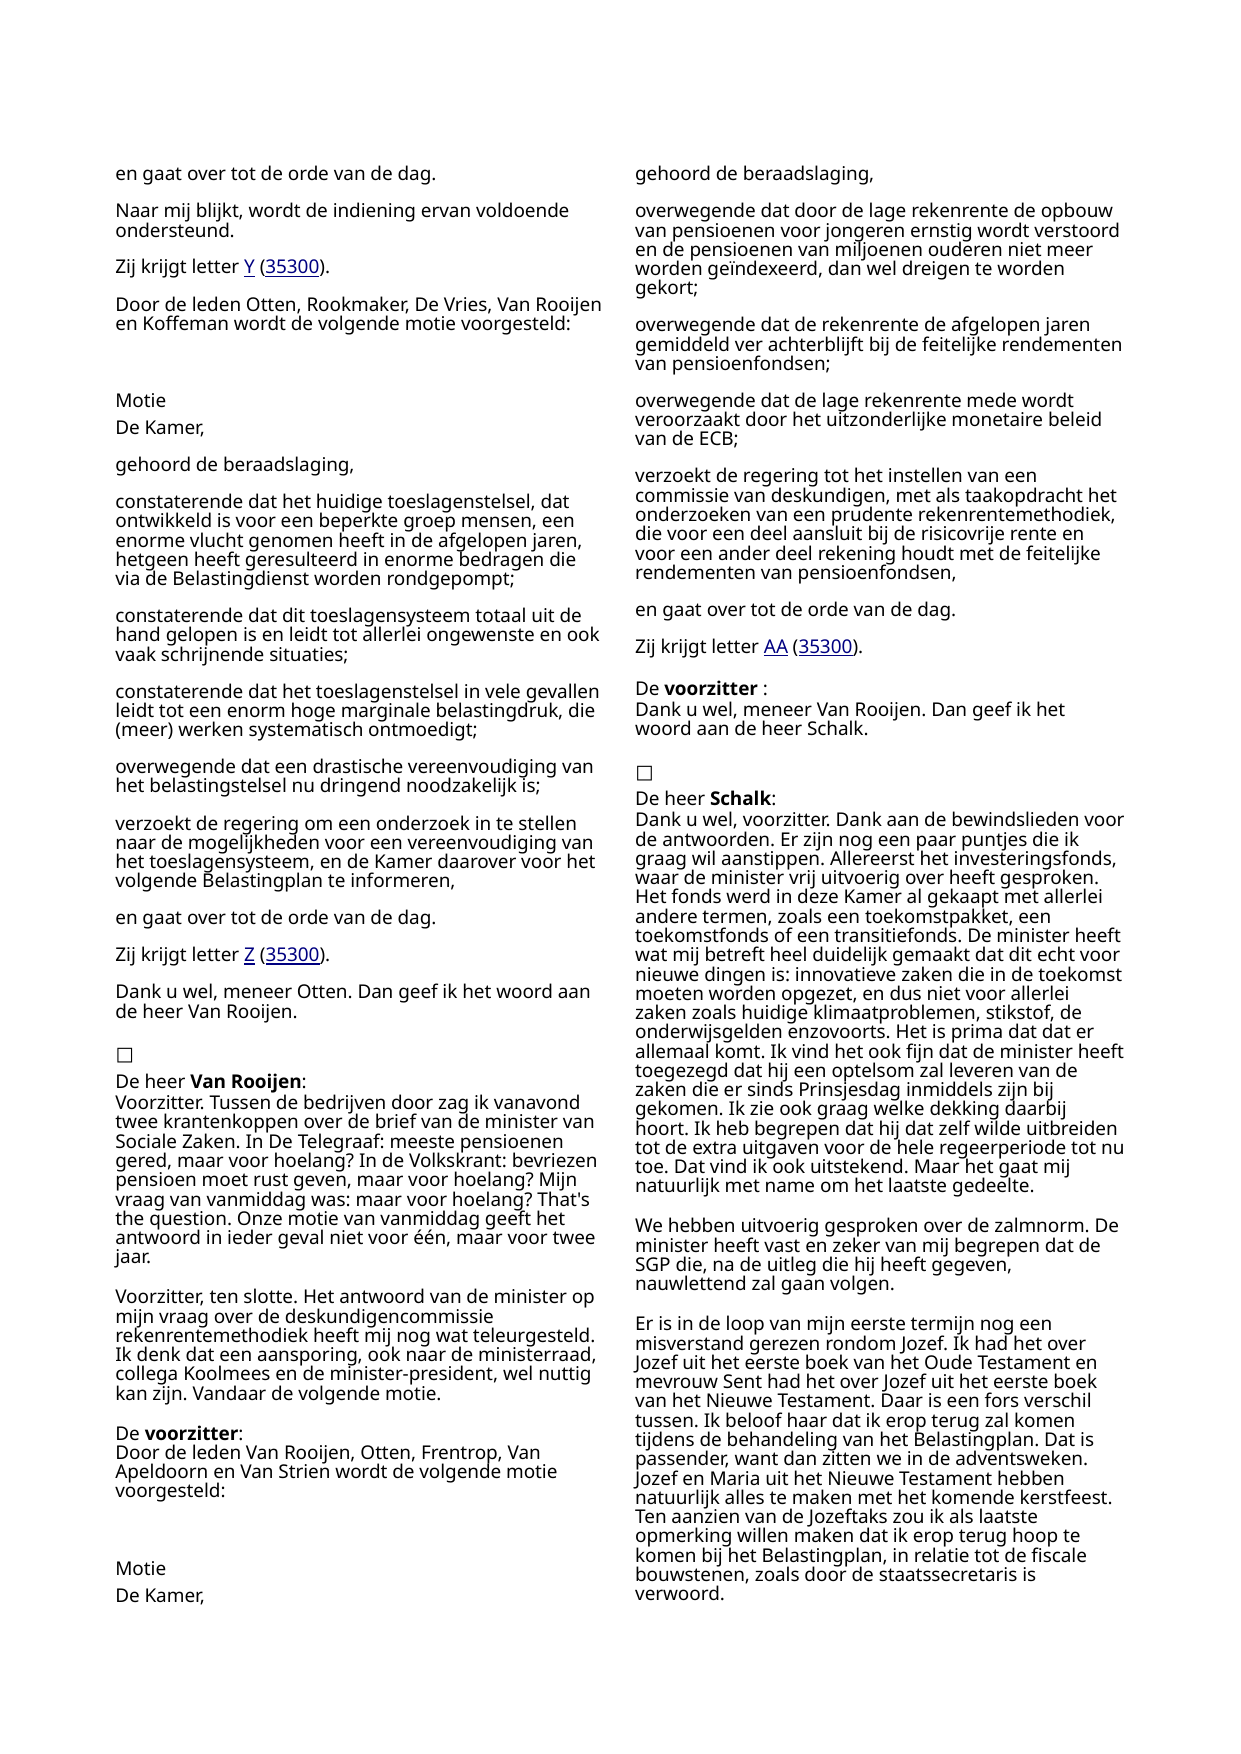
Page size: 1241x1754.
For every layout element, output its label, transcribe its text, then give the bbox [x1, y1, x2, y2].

text We hebben uitvoerig gesproken over de zalmnorm. De minister heeft vast en zeker van mij begrepen dat de SGP die, na de uitleg die hij heeft gegeven, nauwlettend zal gaan volgen. [635, 1217, 1125, 1294]
text ⬜ [115, 1043, 605, 1068]
text overwegende dat de rekenrente de afgelopen jaren gemiddeld ver achterblijft bij de feitelijke rendementen van pensioenfondsen; [635, 316, 1125, 374]
text Door de leden Otten, Rookmaker, De Vries, Van Rooijen en Koffeman wordt de volgende motie voorgesteld: [115, 296, 605, 334]
text Motie [115, 1555, 605, 1581]
text verzoekt de regering tot het instellen van een commissie van deskundigen, met als taakopdracht het onderzoeken van een prudente rekenrentemethodiek, die voor een deel aansluit bij de risicovrije rente en voor een ander deel rekening houdt met de feitelijke rendementen van pensioenfondsen, [635, 467, 1125, 583]
text constaterende dat het huidige toeslagenstelsel, dat ontwikkeld is voor een beperkte groep mensen, een enorme vlucht genomen heeft in de afgelopen jaren, hetgeen heeft geresulteerd in enorme bedragen die via de Belastingdienst worden rondgepompt; [115, 493, 605, 589]
text Zij krijgt letter Y (35300). [115, 258, 605, 278]
text gehoord de beraadslaging, [115, 456, 605, 475]
text Motie [115, 387, 605, 413]
text Zij krijgt letter AA (35300). [635, 638, 1125, 657]
text en gaat over tot de orde van de dag. [635, 601, 1125, 620]
text Door de leden Van Rooijen, Otten, Frentrop, Van Apeldoorn en Van Strien wordt de volgende motie voorgesteld: [115, 1444, 605, 1502]
text De heer Schalk: [635, 786, 1125, 811]
text overwegende dat een drastische vereenvoudiging van het belastingstelsel nu dringend noodzakelijk is; [115, 758, 605, 797]
text en gaat over tot de orde van de dag. [115, 165, 605, 184]
text De voorzitter : [635, 675, 1125, 701]
text Zij krijgt letter Z (35300). [115, 946, 605, 966]
text Naar mij blijkt, wordt de indiening ervan voldoende ondersteund. [115, 202, 605, 241]
text constaterende dat het toeslagenstelsel in vele gevallen leidt tot een enorm hoge marginale belastingdruk, die (meer) werken systematisch ontmoedigt; [115, 683, 605, 741]
text Voorzitter. Tussen de bedrijven door zag ik vanavond twee krantenkoppen over de brief van de minister van Sociale Zaken. In De Telegraaf: meeste pensioenen gered, maar voor hoelang? In de Volkskrant: bevriezen pensioen moet rust geven, maar voor hoelang? Mijn vraag van vanmiddag was: maar voor hoelang? That's the question. Onze motie van vanmiddag geeft het antwoord in ieder geval niet voor één, maar voor twee jaar. [115, 1094, 605, 1268]
text Dank u wel, meneer Van Rooijen. Dan geef ik het woord aan de heer Schalk. [635, 701, 1125, 739]
text en gaat over tot de orde van de dag. [115, 909, 605, 928]
text Dank u wel, meneer Otten. Dan geef ik het woord aan de heer Van Rooijen. [115, 983, 605, 1022]
text gehoord de beraadslaging, [635, 165, 1125, 184]
text Er is in de loop van mijn eerste termijn nog een misverstand gerezen rondom Jozef. Ik had het over Jozef uit het eerste boek van het Oude Testament en mevrouw Sent had het over Jozef uit het eerste boek van het Nieuwe Testament. Daar is een fors verschil tussen. Ik beloof haar dat ik erop terug zal komen tijdens de behandeling van het Belastingplan. Dat is passender, want dan zitten we in de adventsweken. Jozef en Maria uit het Nieuwe Testament hebben natuurlijk alles te maken met het komende kerstfeest. Ten aanzien van de Jozeftaks zou ik als laatste opmerking willen maken dat ik erop terug hoop te komen bij het Belastingplan, in relatie tot de fiscale bouwstenen, zoals door de staatssecretaris is verwoord. [635, 1315, 1125, 1604]
text overwegende dat de lage rekenrente mede wordt veroorzaakt door het uitzonderlijke monetaire beleid van de ECB; [635, 392, 1125, 450]
text verzoekt de regering om een onderzoek in te stellen naar de mogelijkheden voor een vereenvoudiging van het toeslagensysteem, en de Kamer daarover voor het volgende Belastingplan te informeren, [115, 814, 605, 892]
text De voorzitter: [115, 1425, 605, 1444]
text ⬜ [635, 760, 1125, 786]
text constaterende dat dit toeslagensysteem totaal uit de hand gelopen is en leidt tot allerlei ongewenste en ook vaak schrijnende situaties; [115, 607, 605, 665]
text Dank u wel, voorzitter. Dank aan de bewindslieden voor de antwoorden. Er zijn nog een paar puntjes die ik graag wil aanstippen. Allereerst het investeringsfonds, waar de minister vrij uitvoerig over heeft gesproken. Het fonds werd in deze Kamer al gekaapt met allerlei andere termen, zoals een toekomstpakket, een toekomstfonds of een transitiefonds. De minister heeft wat mij betreft heel duidelijk gemaakt dat dit echt voor nieuwe dingen is: innovatieve zaken die in de toekomst moeten worden opgezet, en dus niet voor allerlei zaken zoals huidige klimaatproblemen, stikstof, de onderwijsgelden enzovoorts. Het is prima dat dat er allemaal komt. Ik vind het ook fijn dat de minister heeft toegezegd dat hij een optelsom zal leveren van de zaken die er sinds Prinsjesdag inmiddels zijn bij gekomen. Ik zie ook graag welke dekking daarbij hoort. Ik heb begrepen dat hij dat zelf wilde uitbreiden tot de extra uitgaven voor de hele regeerperiode tot nu toe. Dat vind ik ook uitstekend. Maar het gaat mij natuurlijk met name om het laatste gedeelte. [635, 811, 1125, 1197]
text De Kamer, [115, 1587, 605, 1606]
text Voorzitter, ten slotte. Het antwoord van de minister op mijn vraag over de deskundigencommissie rekenrentemethodiek heeft mij nog wat teleurgesteld. Ik denk dat een aansporing, ook naar de ministerraad, collega Koolmees en de minister-president, wel nuttig kan zijn. Vandaar de volgende motie. [115, 1288, 605, 1404]
text De heer Van Rooijen: [115, 1068, 605, 1094]
text De Kamer, [115, 419, 605, 438]
text overwegende dat door de lage rekenrente de opbouw van pensioenen voor jongeren ernstig wordt verstoord en de pensioenen van miljoenen ouderen niet meer worden geïndexeerd, dan wel dreigen te worden gekort; [635, 202, 1125, 299]
